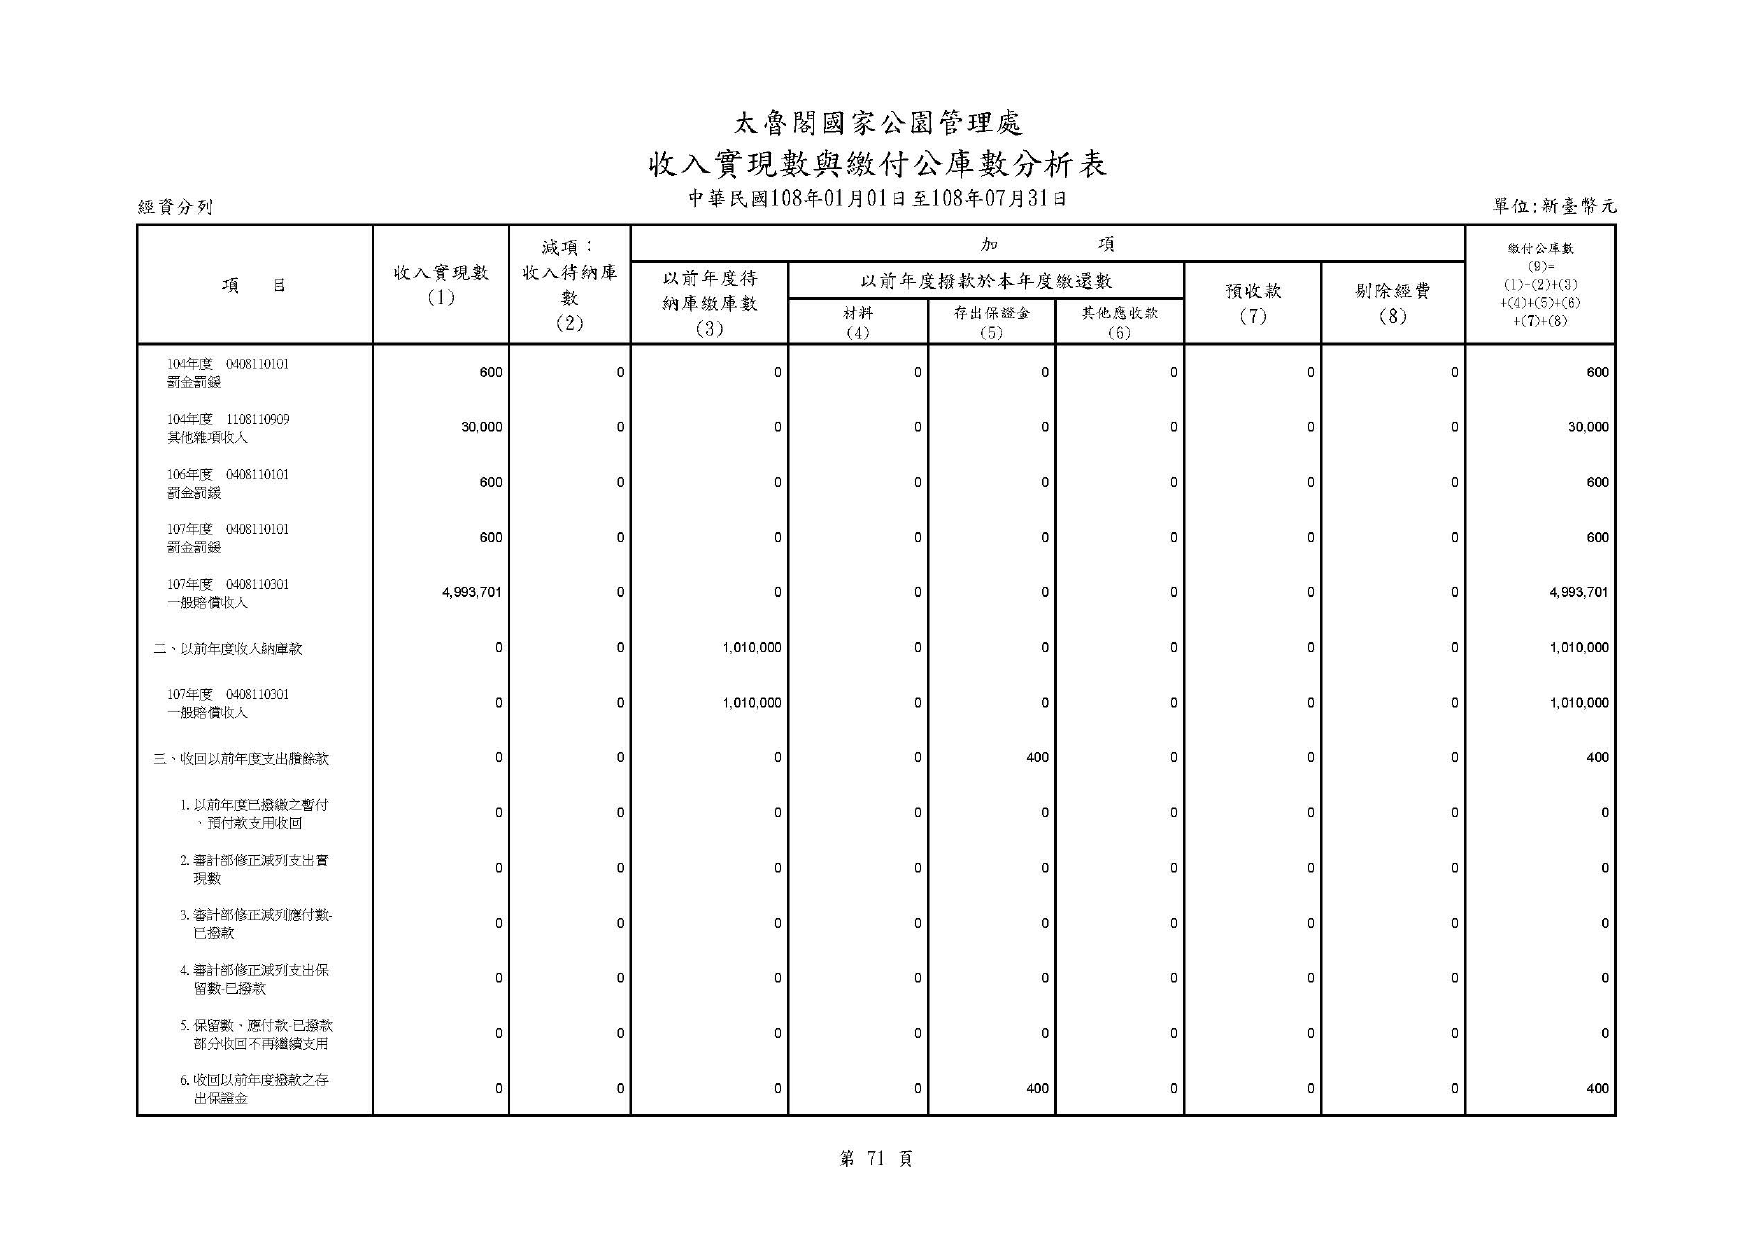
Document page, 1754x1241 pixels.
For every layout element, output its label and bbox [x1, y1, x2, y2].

picture [59, 59, 1695, 1216]
